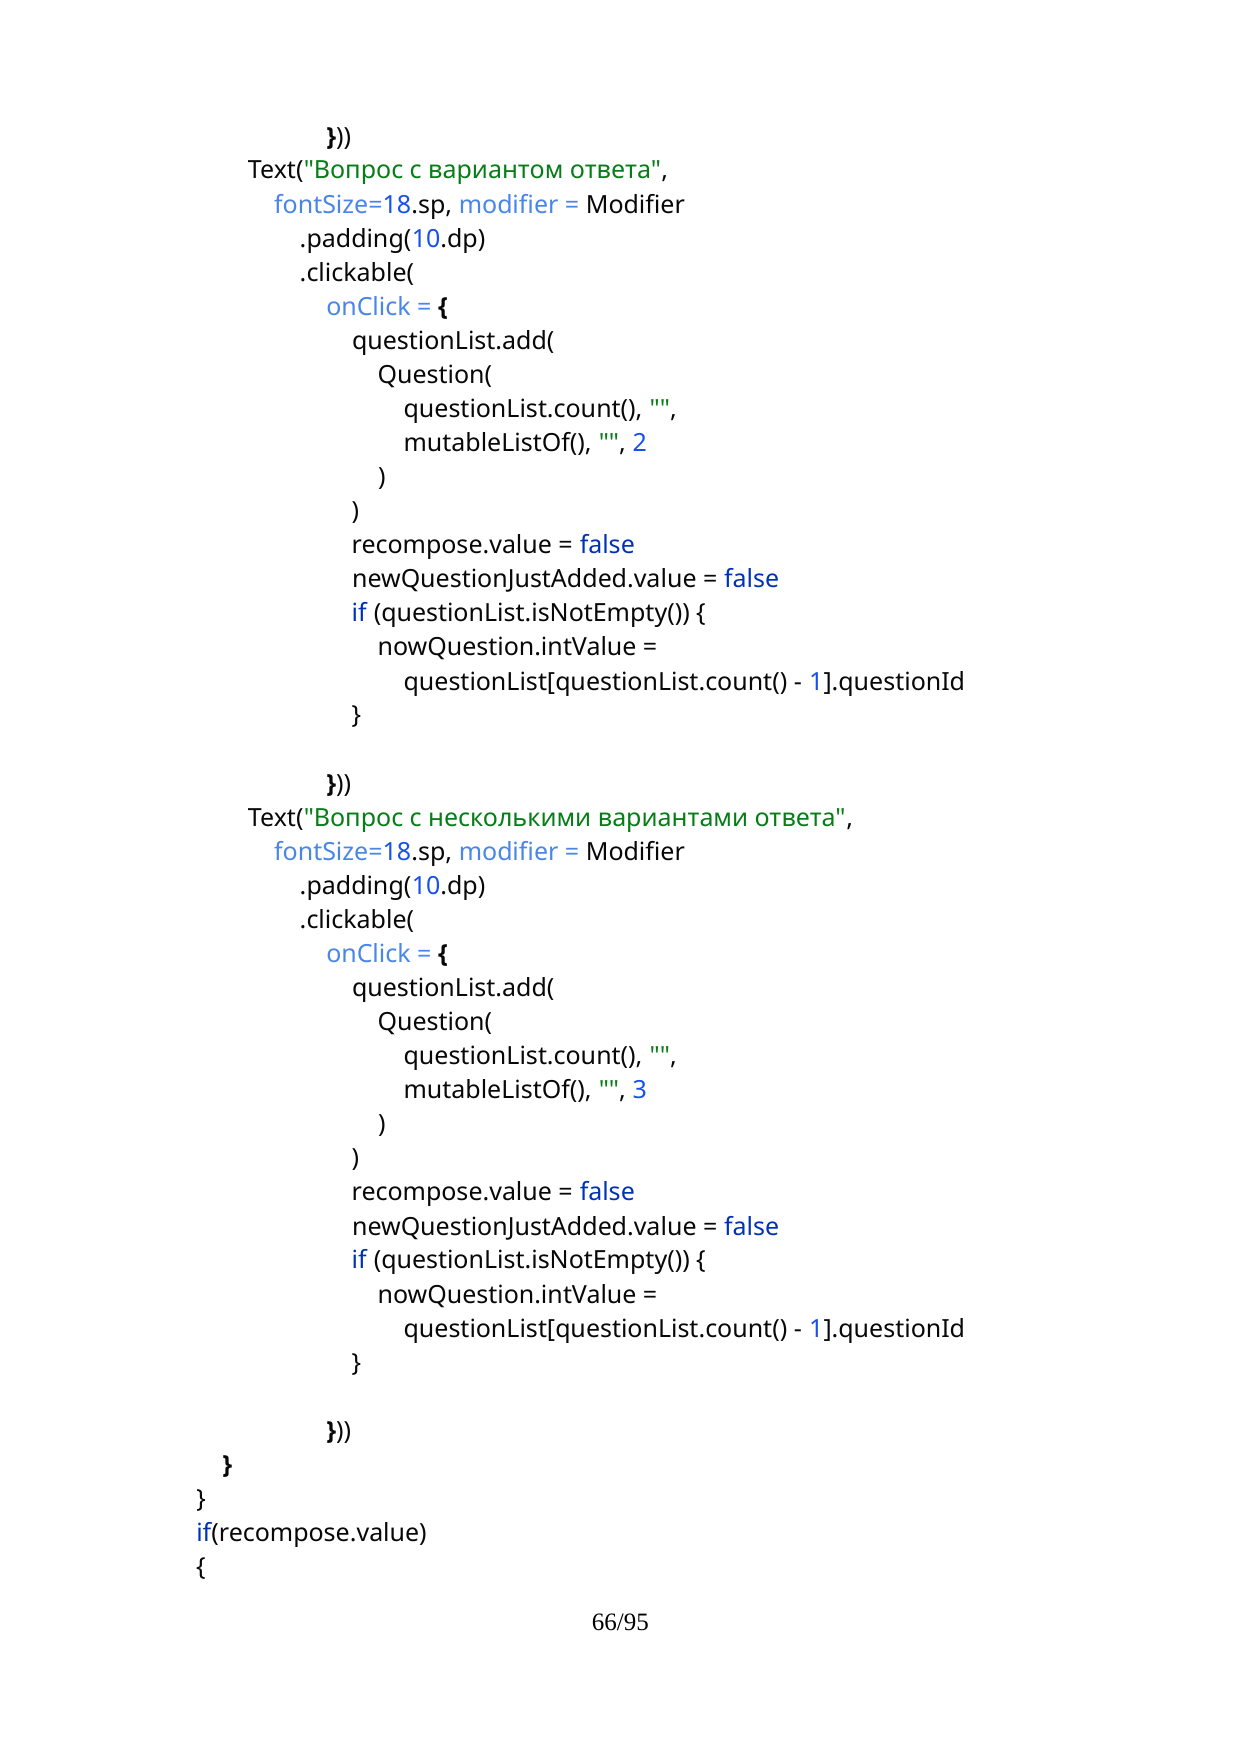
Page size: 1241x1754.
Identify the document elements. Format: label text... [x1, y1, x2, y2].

text })) Text("Вопрос с вариантом ответа", fontSize=18.sp, modifier = Modifier .padding(10.dp) .clickable( onClick = { questionList.add( Question( questionList.count(), "", mutableListOf(), "", 2 ) ) recompose.value = false newQuestionJustAdded.value = false if (questionList.isNotEmpty()) { nowQuestion.intValue = questionList[questionList.count() - 1].questionId } })) Text("Вопрос с несколькими вариантами ответа", fontSize=18.sp, modifier = Modifier .padding(10.dp) .clickable( onClick = { questionList.add( Question( questionList.count(), "", mutableListOf(), "", 3 ) ) recompose.value = false newQuestionJustAdded.value = false if (questionList.isNotEmpty()) { nowQuestion.intValue = questionList[questionList.count() - 1].questionId } })) } } if(recompose.value) { [118, 118, 1122, 1583]
